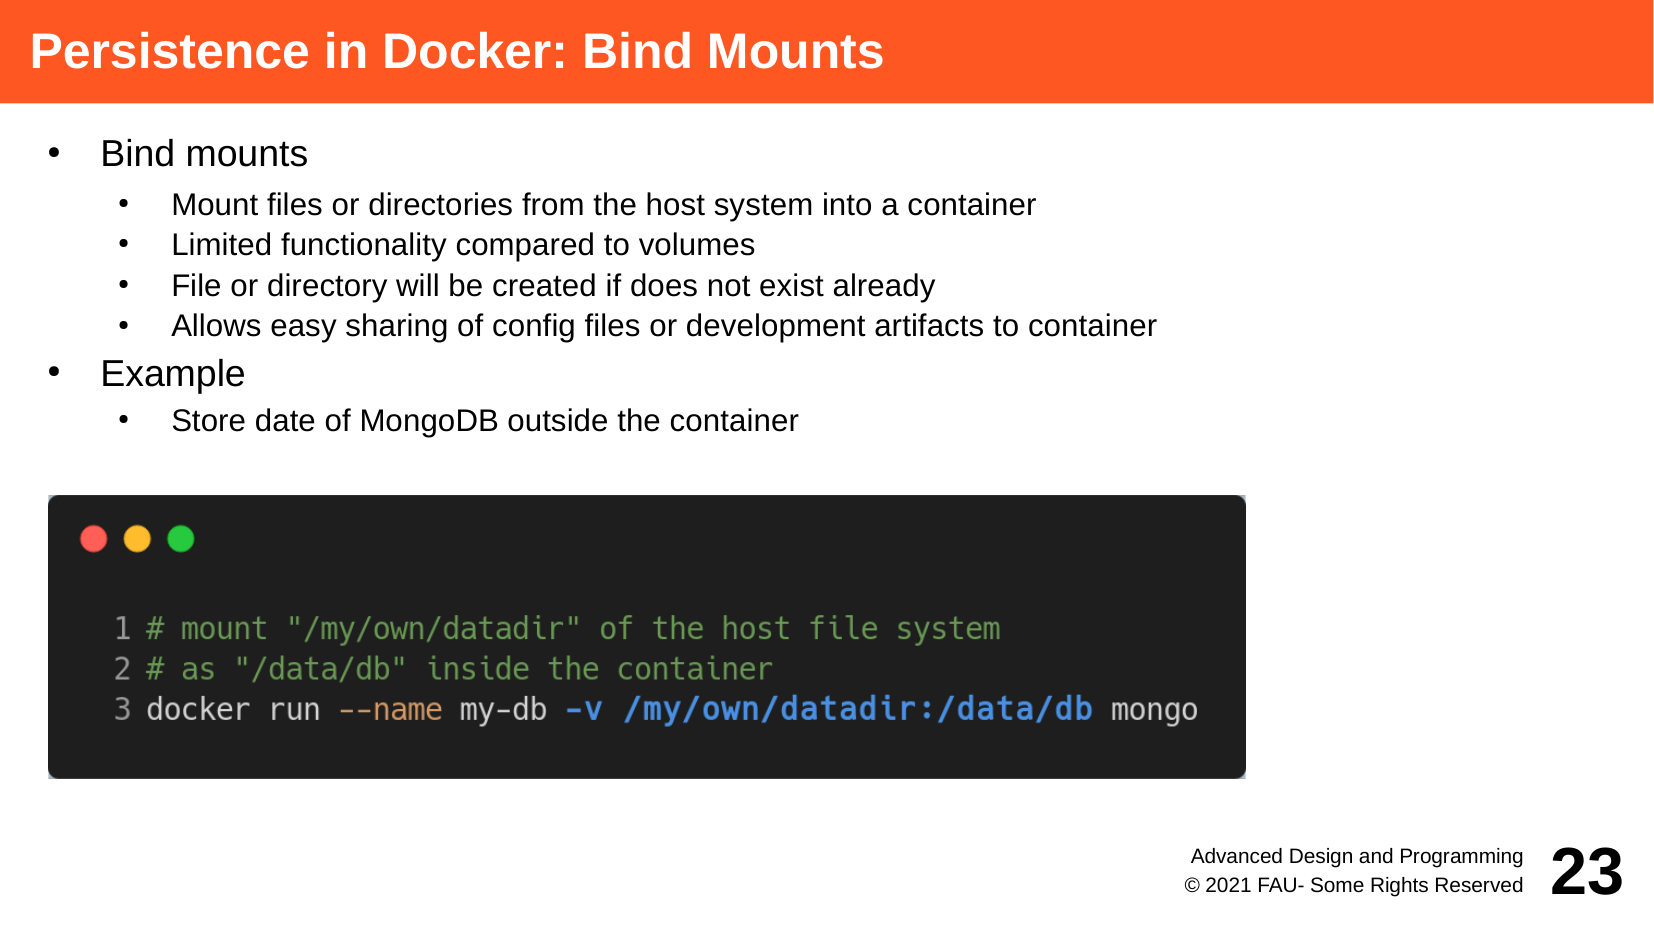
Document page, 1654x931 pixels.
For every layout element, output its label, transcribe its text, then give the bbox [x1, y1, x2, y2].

title Persistence in Docker: Bind Mounts [0, 0, 1654, 104]
picture [48, 494, 1246, 781]
list Bind mounts Mount files or directories from the host system into a container Limited functionality compared to volumes File or directory will be created if does not exist already Allows easy sharing of config files or development artifacts to container Example Store date of MongoDB outside the container [29, 132, 1625, 813]
